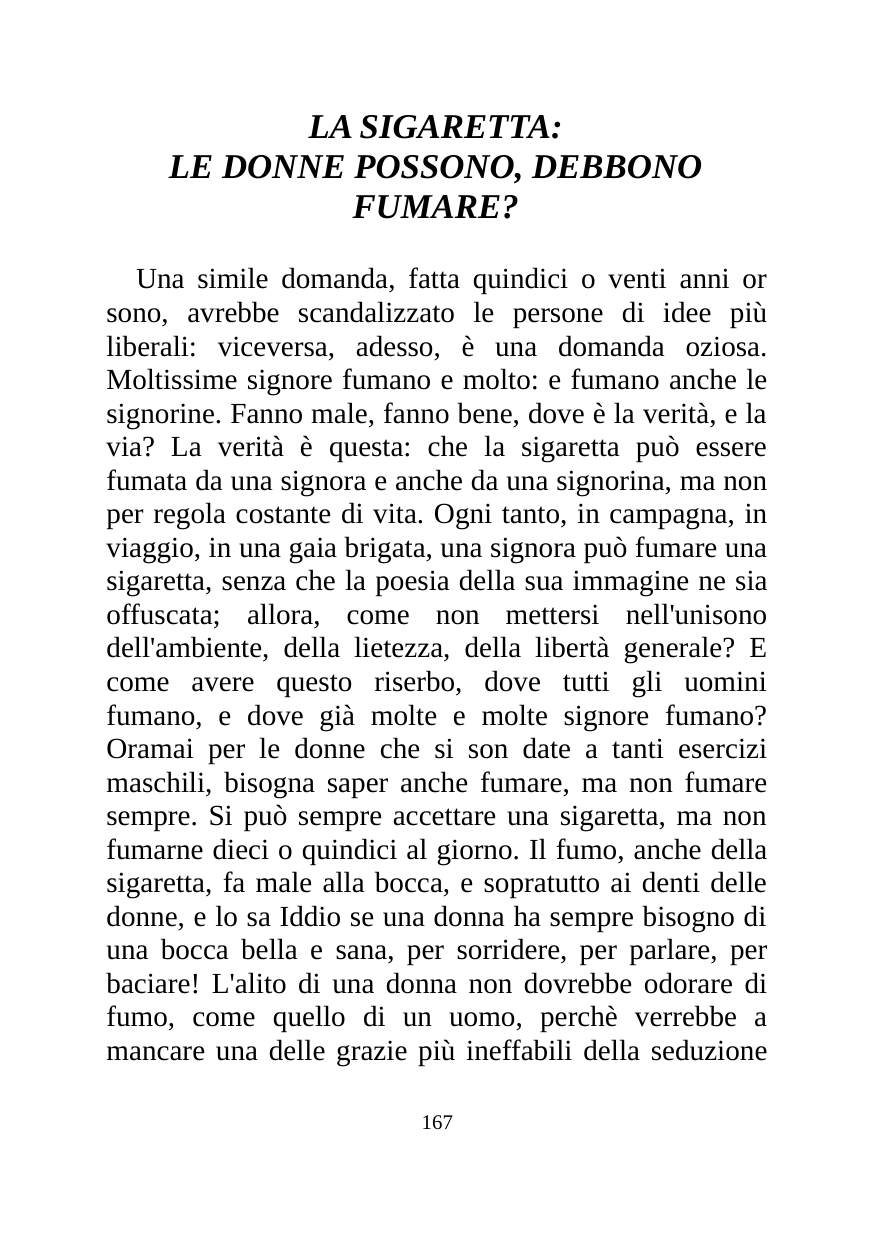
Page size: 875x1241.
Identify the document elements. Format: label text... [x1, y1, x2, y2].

text Una simile domanda, fatta quindici o venti anni or sono, avrebbe scandalizzato le persone di idee più liberali: viceversa, adesso, è una domanda oziosa. Moltissime signore fumano e molto: e fumano anche le signorine. Fanno male, fanno bene, dove è la verità, e la via? La verità è questa: che la sigaretta può essere fumata da una signora e anche da una signorina, ma non per regola costante di vita. Ogni tanto, in campagna, in viaggio, in una gaia brigata, una signora può fumare una sigaretta, senza che la poesia della sua immagine ne sia offuscata; allora, come non mettersi nell'unisono dell'ambiente, della lietezza, della libertà generale? E come avere questo riserbo, dove tutti gli uomini fumano, e dove già molte e molte signore fumano? Oramai per le donne che si son date a tanti esercizi maschili, bisogna saper anche fumare, ma non fumare sempre. Si può sempre accettare una sigaretta, ma non fumarne dieci o quindici al giorno. Il fumo, anche della sigaretta, fa male alla bocca, e sopratutto ai denti delle donne, e lo sa Iddio se una donna ha sempre bisogno di una bocca bella e sana, per sorridere, per parlare, per baciare! L'alito di una donna non dovrebbe odorare di fumo, come quello di un uomo, perchè verrebbe a mancare una delle grazie più ineffabili della seduzione [106, 262, 768, 1067]
subtitle LA SIGARETTA: LE DONNE POSSONO, DEBBONO FUMARE? [106, 106, 768, 226]
